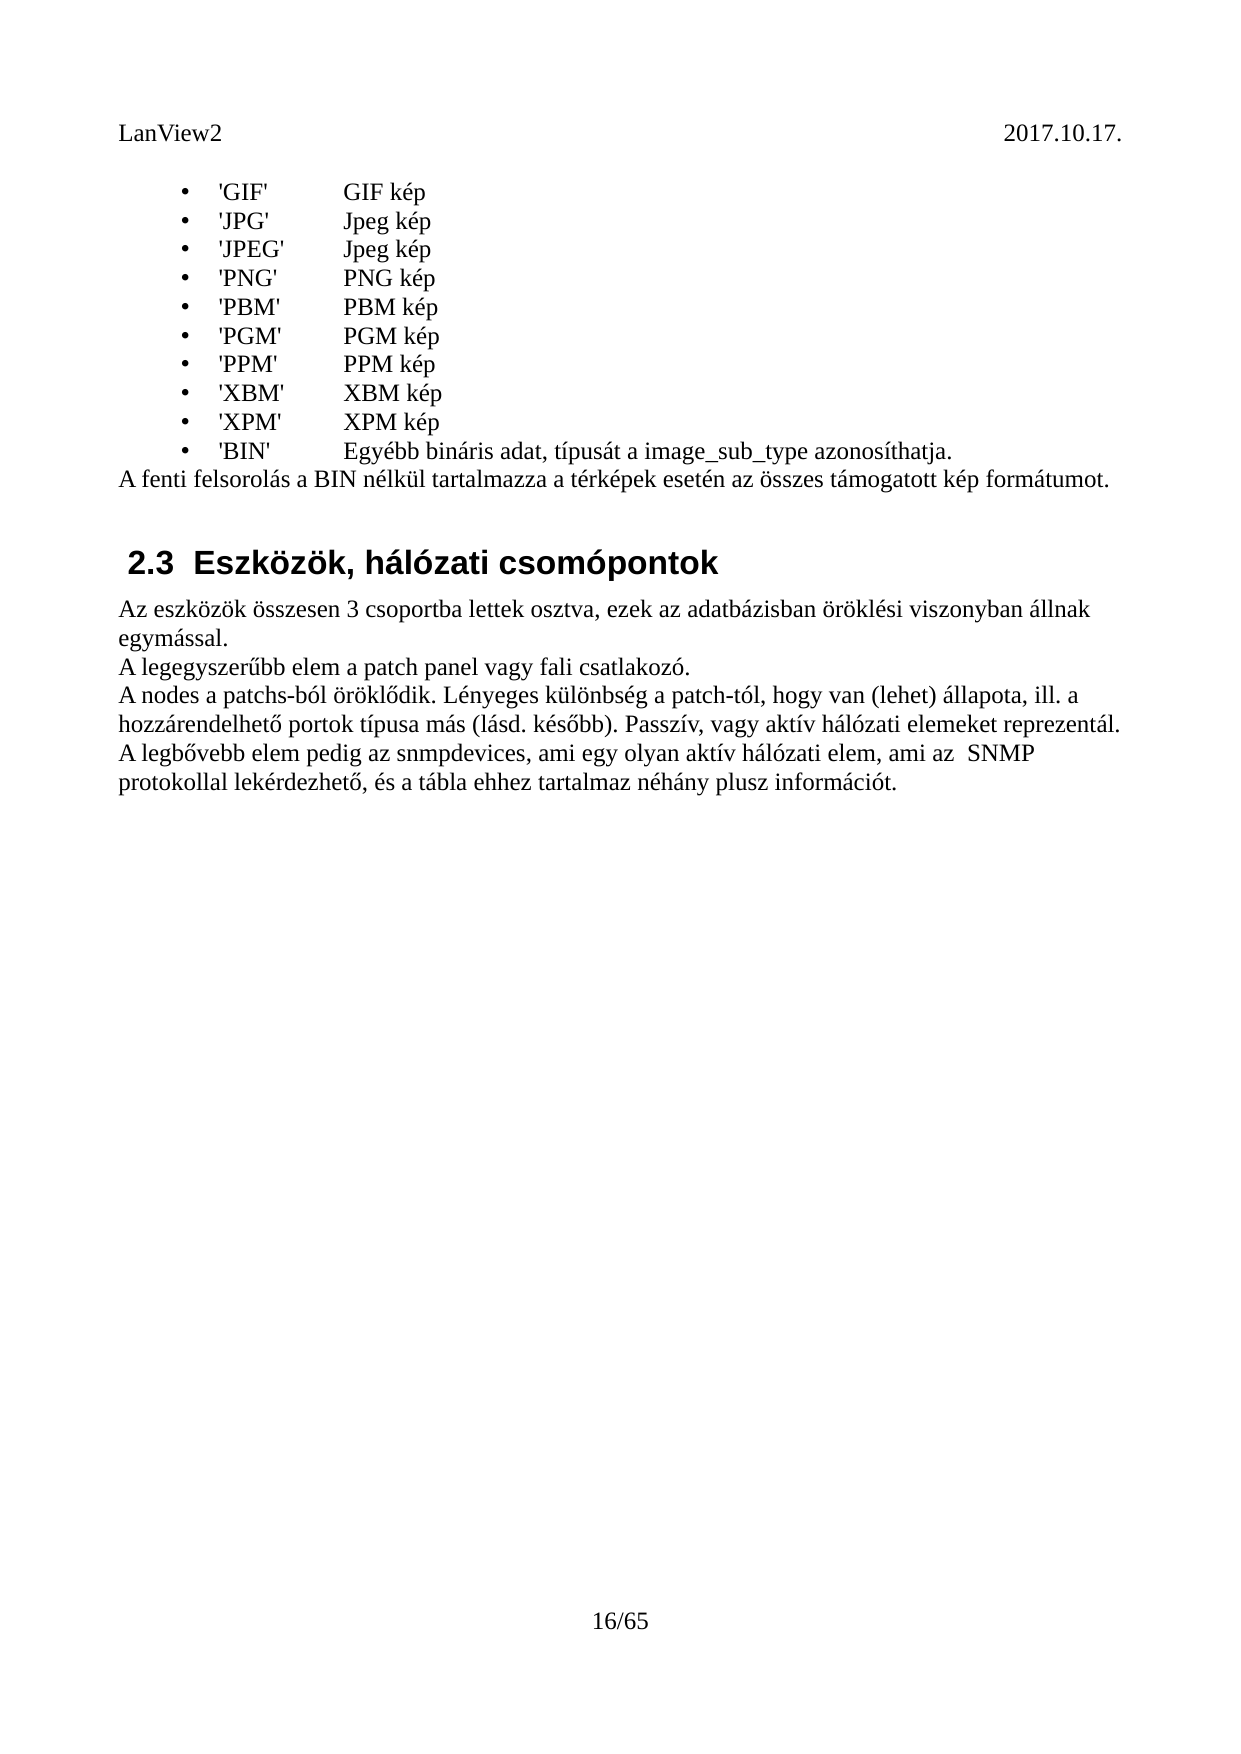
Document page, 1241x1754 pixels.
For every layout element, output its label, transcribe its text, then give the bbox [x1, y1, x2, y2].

list 'JPEG' Jpeg kép [181, 234, 1122, 263]
list 'PBM' PBM kép [181, 292, 1122, 321]
list 'PNG' PNG kép [181, 263, 1122, 292]
list 'GIF' GIF kép [181, 177, 1122, 206]
text A nodes a patchs-ból öröklődik. Lényeges különbség a patch-tól, hogy van (lehet) állapota, ill. a hozzárendelhető portok típusa más (lásd. később). Passzív, vagy aktív hálózati elemeket reprezentál. [118, 680, 1122, 738]
text A fenti felsorolás a BIN nélkül tartalmazza a térképek esetén az összes támogatott kép formátumot. [118, 464, 1122, 493]
text A legegyszerűbb elem a patch panel vagy fali csatlakozó. [118, 652, 1122, 680]
subtitle Eszközök, hálózati csomópontok [118, 543, 1122, 582]
list 'PPM' PPM kép [181, 349, 1122, 378]
text Az eszközök összesen 3 csoportba lettek osztva, ezek az adatbázisban öröklési viszonyban állnak egymással. [118, 594, 1122, 652]
list 'XBM' XBM kép [181, 378, 1122, 407]
text A legbővebb elem pedig az snmpdevices, ami egy olyan aktív hálózati elem, ami az SNMP protokollal lekérdezhető, és a tábla ehhez tartalmaz néhány plusz információt. [118, 738, 1122, 795]
list 'XPM' XPM kép [181, 407, 1122, 436]
list 'JPG' Jpeg kép [181, 206, 1122, 234]
list 'PGM' PGM kép [181, 321, 1122, 349]
list 'BIN' Egyébb bináris adat, típusát a image_sub_type azonosíthatja. [181, 436, 1122, 464]
